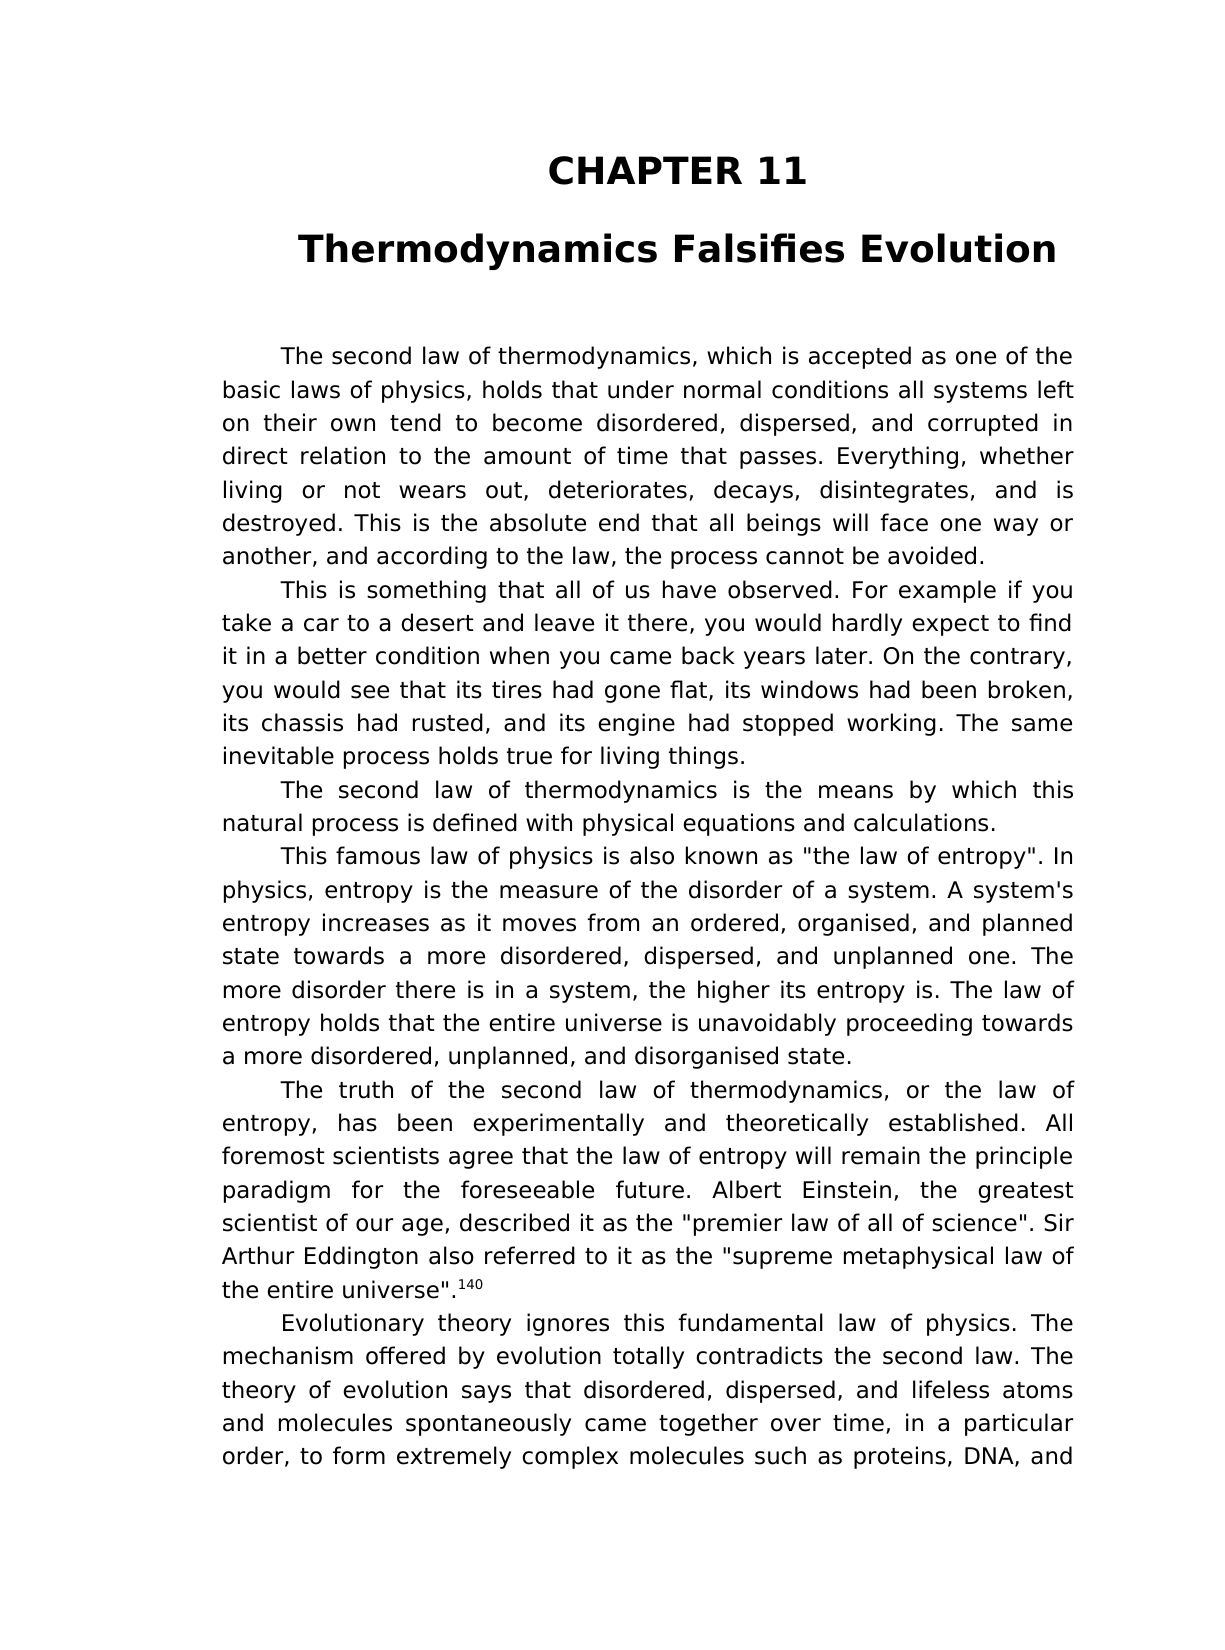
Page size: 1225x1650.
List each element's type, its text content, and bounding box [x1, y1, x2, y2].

text The truth of the second law of thermodynamics, or the law of entropy, has been experimentally and theoretically established. All foremost scientists agree that the law of entropy will remain the principle paradigm for the foreseeable future. Albert Einstein, the greatest scientist of our age, described it as the "premier law of all of science". Sir Arthur Eddington also referred to it as the "supreme metaphysical law of the entire universe".140 [222, 1071, 1075, 1305]
text The second law of thermodynamics is the means by which this natural process is defined with physical equations and calculations. [222, 771, 1075, 838]
text This famous law of physics is also known as "the law of entropy". In physics, entropy is the measure of the disorder of a system. A system's entropy increases as it moves from an ordered, organised, and planned state towards a more disordered, dispersed, and unplanned one. The more disorder there is in a system, the higher its entropy is. The law of entropy holds that the entire universe is unavoidably proceeding towards a more disordered, unplanned, and disorganised state. [222, 838, 1075, 1071]
text Evolutionary theory ignores this fundamental law of physics. The mechanism offered by evolution totally contradicts the second law. The theory of evolution says that disordered, dispersed, and lifeless atoms and molecules spontaneously came together over time, in a particular order, to form extremely complex molecules such as proteins, DNA, and [222, 1305, 1075, 1471]
text The second law of thermodynamics, which is accepted as one of the basic laws of physics, holds that under normal conditions all systems left on their own tend to become disordered, dispersed, and corrupted in direct relation to the amount of time that passes. Everything, whether living or not wears out, deteriorates, decays, disintegrates, and is destroyed. This is the absolute end that all beings will face one way or another, and according to the law, the process cannot be avoided. [222, 338, 1075, 571]
text CHAPTER 11 [281, 150, 1075, 194]
text Thermodynamics Falsifies Evolution [222, 228, 1075, 271]
text This is something that all of us have observed. For example if you take a car to a desert and leave it there, you would hardly expect to find it in a better condition when you came back years later. On the contrary, you would see that its tires had gone flat, its windows had been broken, its chassis had rusted, and its engine had stopped working. The same inevitable process holds true for living things. [222, 571, 1075, 771]
